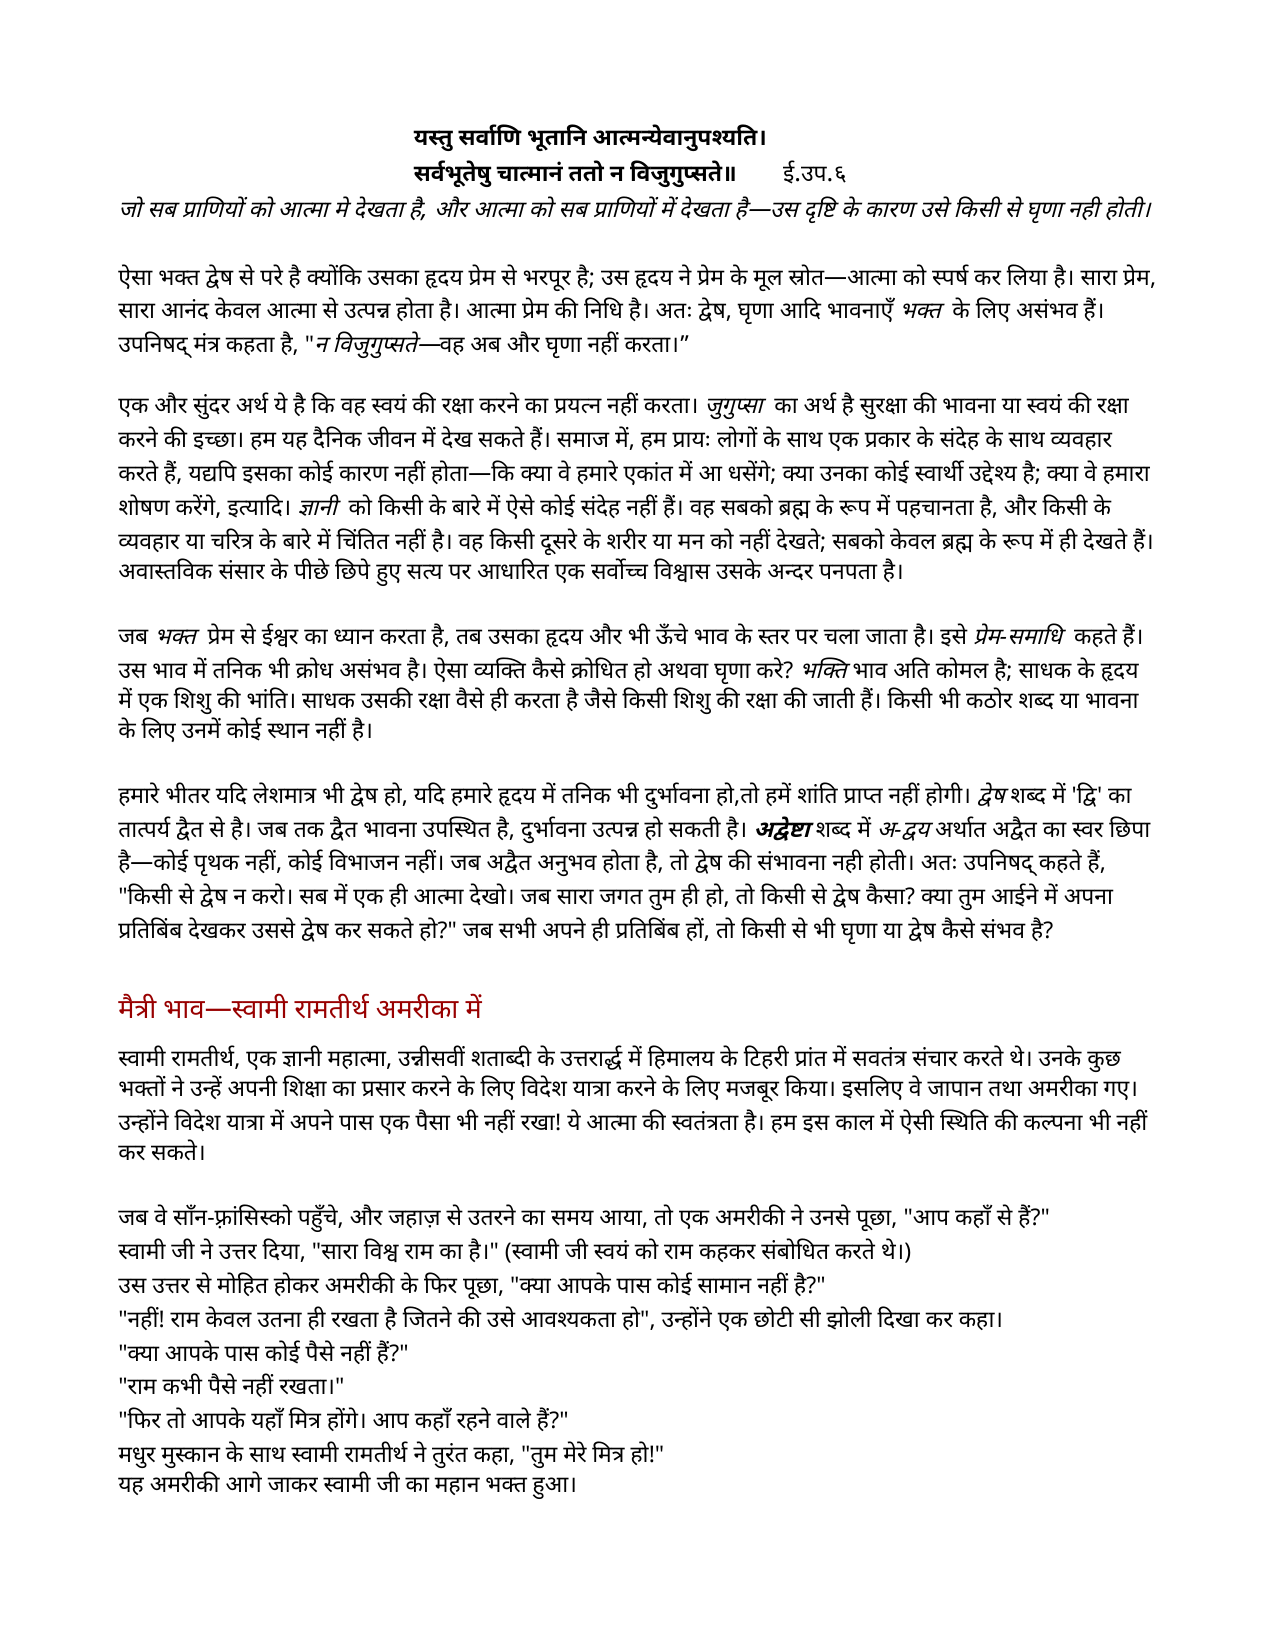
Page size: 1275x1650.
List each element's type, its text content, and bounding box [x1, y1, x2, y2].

text मधुर मुस्कान के साथ स्वामी रामतीर्थ ने तुरंत कहा, "तुम मेरे मित्र हो!" [118, 1438, 1157, 1472]
text जब भक्त प्रेम से ईश्वर का ध्यान करता है, तब उसका हृदय और भी ऊँचे भाव के स्तर पर चला जाता है। इसे प्रेम-समाधि कहते हैं। उस भाव में तनिक भी क्रोध असंभव है। ऐसा व्यक्ति कैसे क्रोधित हो अथवा घृणा करे? भक्ति भाव अति कोमल है; साधक के हृदय में एक शिशु की भांति। साधक उसकी रक्षा वैसे ही करता है जैसे किसी शिशु की रक्षा की जाती हैं। किसी भी कठोर शब्द या भावना के लिए उनमें कोई स्थान नहीं है। [118, 620, 1157, 747]
text यह अमरीकी आगे जाकर स्वामी जी का महान भक्त हुआ। [118, 1472, 1157, 1502]
text स्वामी रामतीर्थ, एक ज्ञानी‌ महात्मा, उन्नीसवीं शताब्दी के उत्तरार्द्ध में हिमालय के टिहरी प्रांत में सवतंत्र संचार करते थे। उनके कुछ भक्तों ने उन्हें अपनी शिक्षा का प्रसार करने के लिए विदेश यात्रा करने के लिए मजबूर किया। इसलिए वे जापान तथा अमरीका गए। उन्होंने विदेश यात्रा में अपने पास एक पैसा भी नहीं रखा! ये आत्मा की स्वतंत्रता है। हम इस काल में ऐसी स्थिति की कल्पना भी नहीं कर सकते। [118, 1042, 1157, 1170]
text "नहीं! राम केवल उतना ही रखता है जितने की उसे आवश्यकता हो", उन्होंने एक छोटी सी झोली दिखा कर कहा। [118, 1303, 1157, 1336]
text यस्तु सर्वाणि भूतानि आत्मन्येवानुपश्यति। [118, 118, 1157, 154]
text हमारे भीतर यदि लेशमात्र भी द्वेष हो, यदि हमारे हृदय में तनिक भी दुर्भावना हो,तो हमें शांति प्राप्त नहीं होगी। द्वेष शब्द में 'द्वि' का तात्पर्य द्वैत से है। जब तक द्वैत भावना उपस्थित है, दुर्भावना उत्पन्न हो सकती है। अद्वेष्टा शब्द में अ-द्वय अर्थात अद्वैत का स्वर छिपा है—कोई पृथक नहीं, कोई विभाजन नहीं। जब अद्वैत अनुभव होता है, तो द्वेष की संभावना नही होती। अतः उपनिषद् कहते हैं, "किसी से द्वेष न करो। सब में एक ही आत्मा देखो। जब सारा जगत तुम ही हो, तो किसी से द्वेष कैसा? क्या तुम आईने में अपना प्रतिबिंब देखकर उससे द्वेष कर सकते हो?" जब सभी अपने ही प्रतिबिंब हों, तो किसी से भी घृणा या द्वेष कैसे संभव है? [118, 779, 1157, 948]
text "फिर तो आपके यहाँ मित्र होंगे। आप कहाँ रहने वाले हैं?" [118, 1404, 1157, 1438]
text उस उत्तर से मोहित होकर अमरीकी के फिर पूछा, "क्या आपके पास कोई सामान नहीं है?" [118, 1269, 1157, 1303]
text "राम कभी पैसे नहीं रखता।" [118, 1370, 1157, 1404]
text सर्वभूतेषु चात्मानं ततो न विजुगुप्सते॥ ई.उप.६ [118, 154, 1157, 190]
subtitle मैत्री भाव—स्वामी रामतीर्थ अमरीका में [118, 994, 1157, 1030]
text स्वामी जी ने उत्तर दिया, "सारा विश्व राम का है।" (स्वामी जी स्वयं को राम कहकर संबोधित करते थे।) [118, 1235, 1157, 1269]
text एक और सुंदर अर्थ ये है कि वह स्वयं की रक्षा करने का प्रयत्न नहीं करता। जुगुप्सा का अर्थ है सुरक्षा की भावना या स्वयं की रक्षा करने की इच्छा। हम यह दैनिक जीवन में देख सकते हैं। समाज में, हम प्रायः लोगों के साथ एक प्रकार के संदेह के साथ व्यवहार करते हैं, यद्यपि इसका कोई कारण नहीं होता—कि क्या वे हमारे एकांत में आ धसेंगे; क्या उनका कोई स्वार्थी उद्देश्य है; क्या वे हमारा शोषण करेंगे, इत्यादि। ज्ञानी‌ को किसी के बारे में ऐसे कोई संदेह नहीं हैं। वह सबको ब्रह्म के रूप में पहचानता है, और किसी के व्यवहार या चरित्र के बारे में चिंतित नहीं है। वह किसी दूसरे के शरीर या मन को नहीं देखते; सबको केवल ब्रह्म के रूप में ही देखते हैं। अवास्तविक संसार के पीछे छिपे हुए सत्य पर आधारित एक सर्वोच्च विश्वास उसके अन्दर पनपता है। [118, 393, 1157, 589]
text जब वे साँन-फ़्रांसिस्को पहुँचे, और जहाज़ से उतरने का समय आया, तो एक अमरीकी ने उनसे पूछा, "आप कहाँ से हैं?" [118, 1201, 1157, 1235]
text "क्या आपके पास कोई पैसे नहीं हैं?" [118, 1336, 1157, 1370]
text जो सब प्राणियों को आत्मा मे देखता है, और आत्मा को सब प्राणियों में देखता है—उस दृष्टि के कारण उसे किसी से घृणा नही होती। [118, 190, 1157, 227]
text ऐसा भक्त द्वेष से परे है क्योंकि उसका हृदय प्रेम से भरपूर है; उस हृदय ने प्रेम के मूल स्रोत—आत्मा को स्पर्ष कर लिया है। सारा प्रेम, सारा आनंद केवल आत्मा से उत्पन्न होता है। आत्मा प्रेम की निधि है। अतः द्वेष, घृणा आदि भावनाएँ भक्त के लिए असंभव हैं। उपनिषद् मंत्र कहता है, "न विजुगुप्सते—वह अब और घृणा नहीं करता।” [118, 261, 1157, 362]
